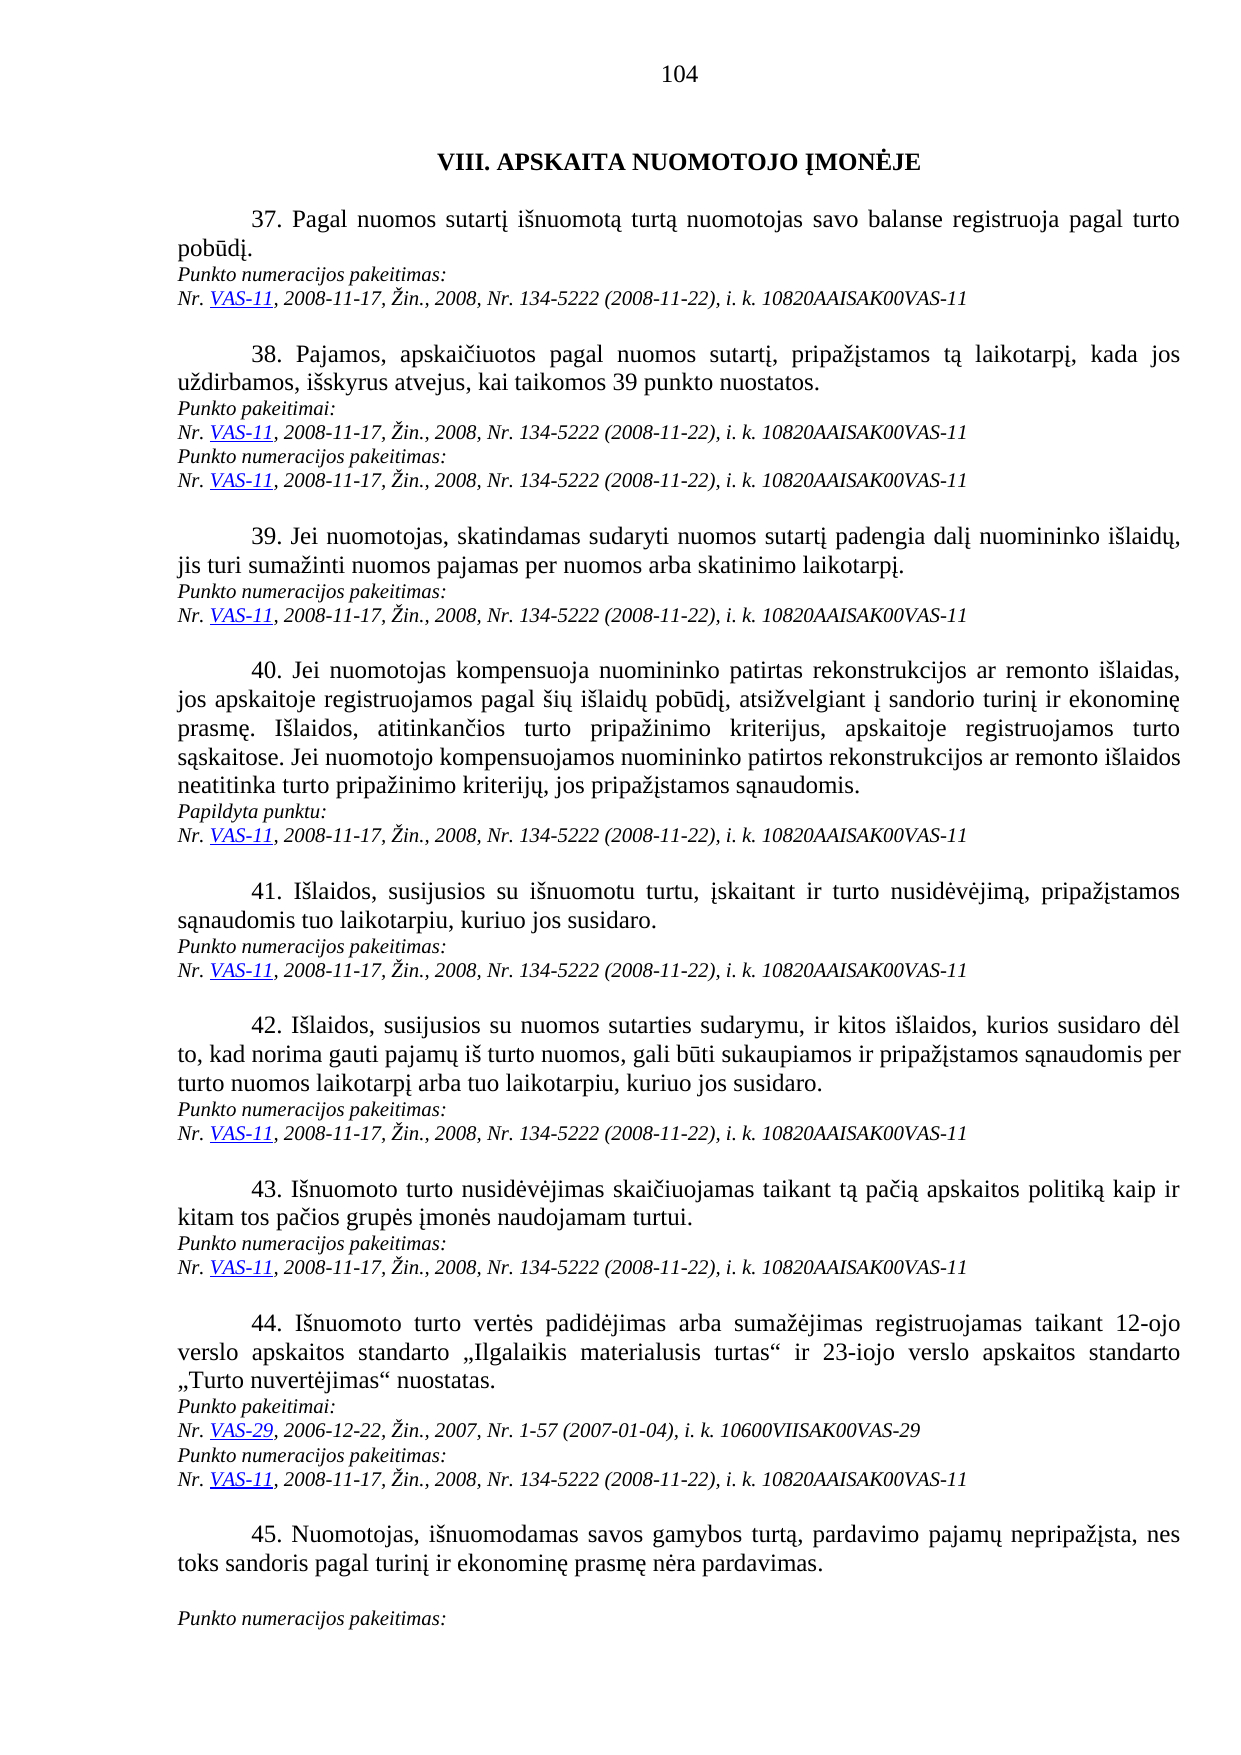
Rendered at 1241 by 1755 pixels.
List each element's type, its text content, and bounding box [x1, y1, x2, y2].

text 42. Išlaidos, susijusios su nuomos sutarties sudarymu, ir kitos išlaidos, kurios susidaro dėl to, kad norima gauti pajamų iš turto nuomos, gali būti sukaupiamos ir pripažįstamos sąnaudomis per turto nuomos laikotarpį arba tuo laikotarpiu, kuriuo jos susidaro. [177, 1011, 1181, 1097]
text Nr. VAS-11, 2008-11-17, Žin., 2008, Nr. 134-5222 (2008-11-22), i. k. 10820AAISAK00VAS-11 [177, 420, 1181, 444]
text Punkto numeracijos pakeitimas: [177, 1606, 1181, 1630]
text Papildyta punktu: [177, 799, 1181, 823]
text Nr. VAS-11, 2008-11-17, Žin., 2008, Nr. 134-5222 (2008-11-22), i. k. 10820AAISAK00VAS-11 [177, 468, 1181, 492]
text Punkto pakeitimai: [177, 396, 1181, 420]
text 43. Išnuomoto turto nusidėvėjimas skaičiuojamas taikant tą pačią apskaitos politiką kaip ir kitam tos pačios grupės įmonės naudojamam turtui. [177, 1174, 1181, 1231]
text Nr. VAS-11, 2008-11-17, Žin., 2008, Nr. 134-5222 (2008-11-22), i. k. 10820AAISAK00VAS-11 [177, 603, 1181, 627]
text Punkto numeracijos pakeitimas: [177, 934, 1181, 958]
text Nr. VAS-11, 2008-11-17, Žin., 2008, Nr. 134-5222 (2008-11-22), i. k. 10820AAISAK00VAS-11 [177, 823, 1181, 847]
text Punkto numeracijos pakeitimas: [177, 1097, 1181, 1121]
text 39. Jei nuomotojas, skatindamas sudaryti nuomos sutartį padengia dalį nuomininko išlaidų, jis turi sumažinti nuomos pajamas per nuomos arba skatinimo laikotarpį. [177, 521, 1181, 579]
text Nr. VAS-11, 2008-11-17, Žin., 2008, Nr. 134-5222 (2008-11-22), i. k. 10820AAISAK00VAS-11 [177, 1121, 1181, 1145]
text Punkto numeracijos pakeitimas: [177, 1231, 1181, 1255]
text 44. Išnuomoto turto vertės padidėjimas arba sumažėjimas registruojamas taikant 12-ojo verslo apskaitos standarto „Ilgalaikis materialusis turtas“ ir 23-iojo verslo apskaitos standarto „Turto nuvertėjimas“ nuostatas. [177, 1308, 1181, 1394]
text 37. Pagal nuomos sutartį išnuomotą turtą nuomotojas savo balanse registruoja pagal turto pobūdį. [177, 204, 1181, 262]
text Nr. VAS-11, 2008-11-17, Žin., 2008, Nr. 134-5222 (2008-11-22), i. k. 10820AAISAK00VAS-11 [177, 1467, 1181, 1491]
text VIII. APSKAITA NUOMOTOJO ĮMONĖJE [177, 147, 1181, 176]
text 41. Išlaidos, susijusios su išnuomotu turtu, įskaitant ir turto nusidėvėjimą, pripažįstamos sąnaudomis tuo laikotarpiu, kuriuo jos susidaro. [177, 876, 1181, 934]
text Punkto pakeitimai: [177, 1394, 1181, 1418]
text Punkto numeracijos pakeitimas: [177, 444, 1181, 468]
text Nr. VAS-29, 2006-12-22, Žin., 2007, Nr. 1-57 (2007-01-04), i. k. 10600VIISAK00VAS-29 [177, 1418, 1181, 1442]
text 40. Jei nuomotojas kompensuoja nuomininko patirtas rekonstrukcijos ar remonto išlaidas, jos apskaitoje registruojamos pagal šių išlaidų pobūdį, atsižvelgiant į sandorio turinį ir ekonominę prasmę. Išlaidos, atitinkančios turto pripažinimo kriterijus, apskaitoje registruojamos turto sąskaitose. Jei nuomotojo kompensuojamos nuomininko patirtos rekonstrukcijos ar remonto išlaidos neatitinka turto pripažinimo kriterijų, jos pripažįstamos sąnaudomis. [177, 656, 1181, 799]
text Punkto numeracijos pakeitimas: [177, 262, 1181, 286]
text Punkto numeracijos pakeitimas: [177, 1442, 1181, 1467]
text Nr. VAS-11, 2008-11-17, Žin., 2008, Nr. 134-5222 (2008-11-22), i. k. 10820AAISAK00VAS-11 [177, 1255, 1181, 1279]
text 45. Nuomotojas, išnuomodamas savos gamybos turtą, pardavimo pajamų nepripažįsta, nes toks sandoris pagal turinį ir ekonominę prasmę nėra pardavimas. [177, 1519, 1181, 1577]
text Nr. VAS-11, 2008-11-17, Žin., 2008, Nr. 134-5222 (2008-11-22), i. k. 10820AAISAK00VAS-11 [177, 958, 1181, 982]
text Punkto numeracijos pakeitimas: [177, 579, 1181, 603]
text 38. Pajamos, apskaičiuotos pagal nuomos sutartį, pripažįstamos tą laikotarpį, kada jos uždirbamos, išskyrus atvejus, kai taikomos 39 punkto nuostatos. [177, 339, 1181, 396]
text Nr. VAS-11, 2008-11-17, Žin., 2008, Nr. 134-5222 (2008-11-22), i. k. 10820AAISAK00VAS-11 [177, 286, 1181, 310]
